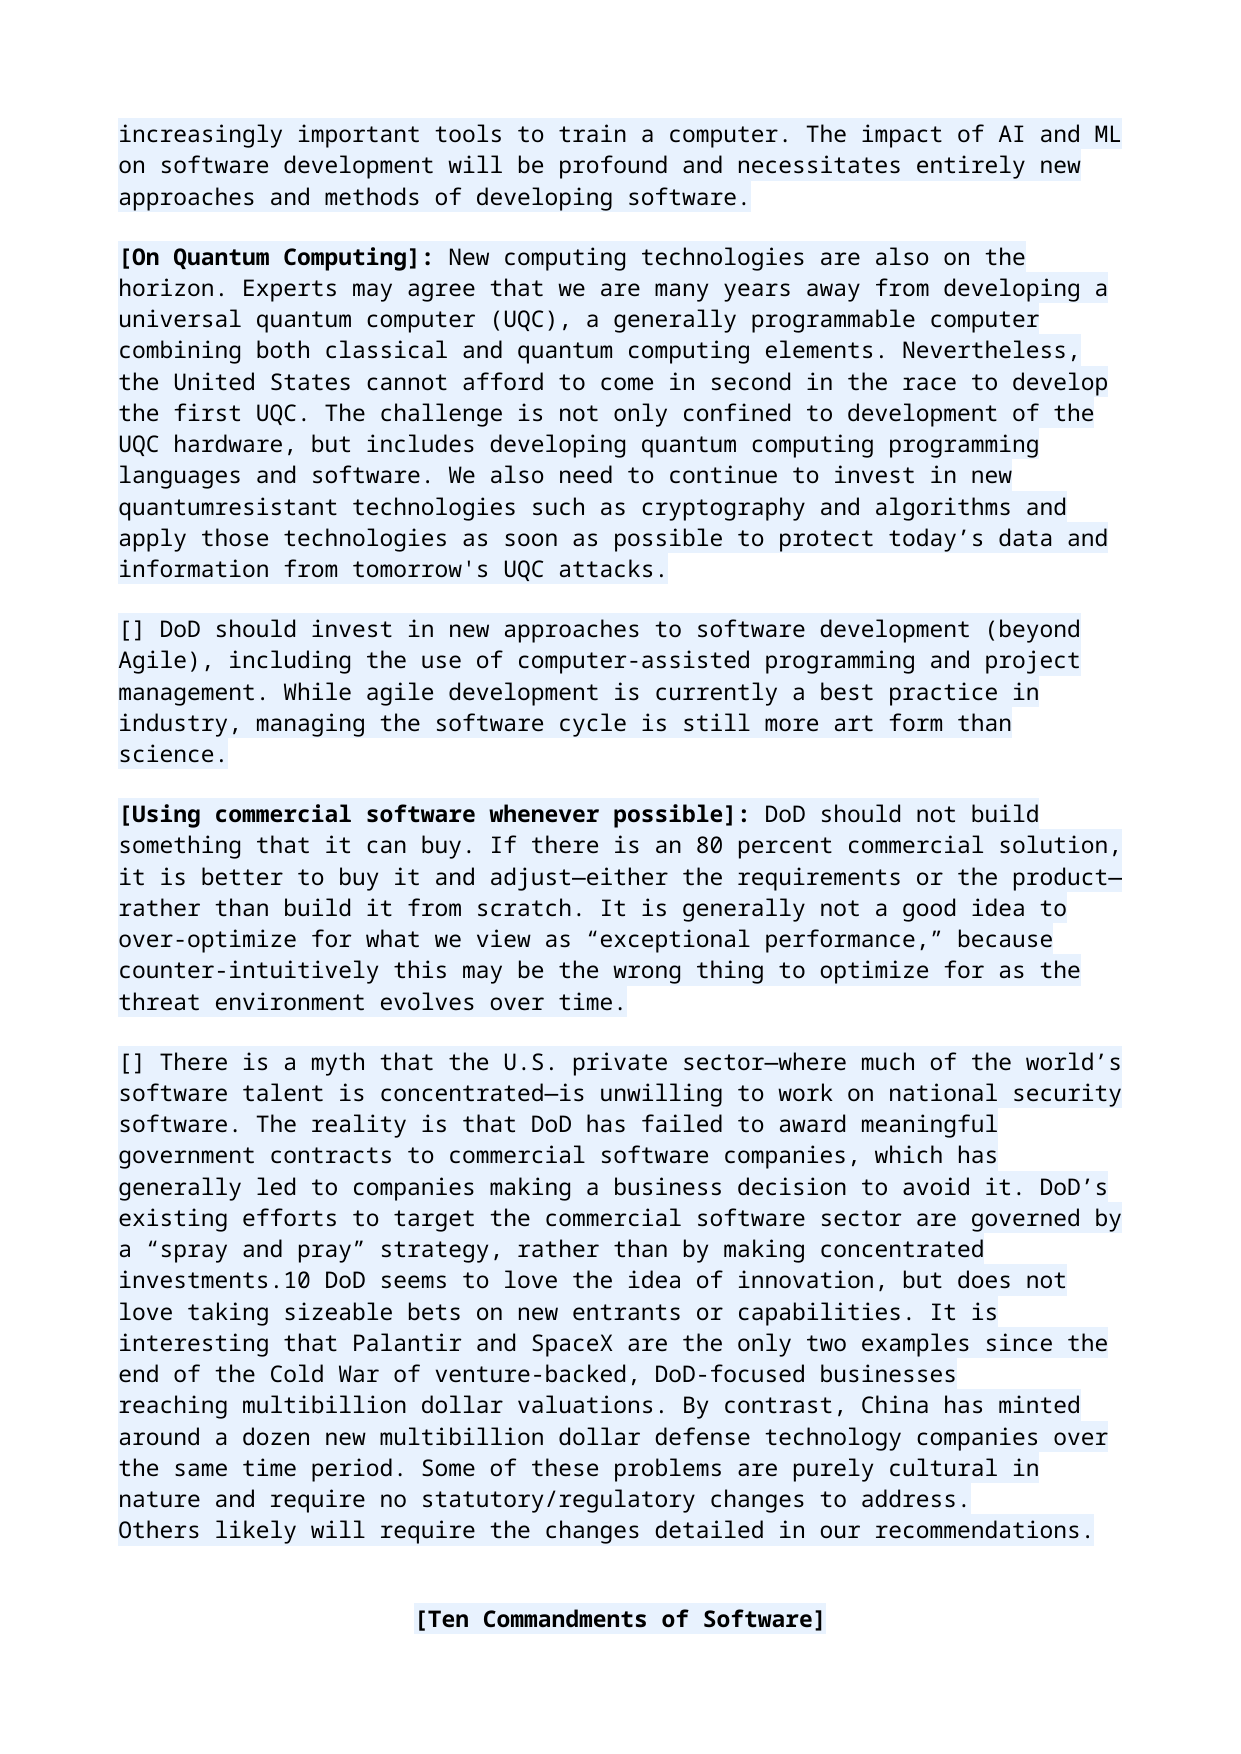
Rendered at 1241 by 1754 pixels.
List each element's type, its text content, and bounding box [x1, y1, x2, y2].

text increasingly important tools to train a computer. The impact of AI and ML on software development will be profound and necessitates entirely new approaches and methods of developing software. [118, 118, 1122, 212]
text [Using commercial software whenever possible]: DoD should not build something that it can buy. If there is an 80 percent commercial solution, it is better to buy it and adjust—either the requirements or the product—rather than build it from scratch. It is generally not a good idea to over-optimize for what we view as “exceptional performance,” because counter-intuitively this may be the wrong thing to optimize for as the threat environment evolves over time. [118, 798, 1122, 1017]
text [Ten Commandments of Software] [118, 1603, 1122, 1634]
text combining both classical and quantum computing elements. Nevertheless, the United States cannot afford to come in second in the race to develop the first UQC. The challenge is not only confined to development of the UQC hardware, but includes developing quantum computing programming languages and software. We also need to continue to invest in new quantumresistant technologies such as cryptography and algorithms and apply those technologies as soon as possible to protect today’s data and information from tomorrow's UQC attacks. [118, 334, 1122, 584]
text science. [118, 738, 1122, 769]
text Others likely will require the changes detailed in our recommendations. [118, 1514, 1122, 1546]
text [] There is a myth that the U.S. private sector—where much of the world’s software talent is concentrated—is unwilling to work on national security software. The reality is that DoD has failed to award meaningful government contracts to commercial software companies, which has generally led to companies making a business decision to avoid it. DoD’s existing efforts to target the commercial software sector are governed by a “spray and pray” strategy, rather than by making concentrated investments.10 DoD seems to love the idea of innovation, but does not love taking sizeable bets on new entrants or capabilities. It is interesting that Palantir and SpaceX are the only two examples since the end of the Cold War of venture-backed, DoD-focused businesses [118, 1046, 1122, 1389]
text reaching multibillion dollar valuations. By contrast, China has minted around a dozen new multibillion dollar defense technology companies over the same time period. Some of these problems are purely cultural in nature and require no statutory/regulatory changes to address. [118, 1389, 1122, 1514]
text [On Quantum Computing]: New computing technologies are also on the horizon. Experts may agree that we are many years away from developing a universal quantum computer (UQC), a generally programmable computer [118, 241, 1122, 334]
text [] DoD should invest in new approaches to software development (beyond Agile), including the use of computer-assisted programming and project management. While agile development is currently a best practice in industry, managing the software cycle is still more art form than [118, 613, 1122, 738]
